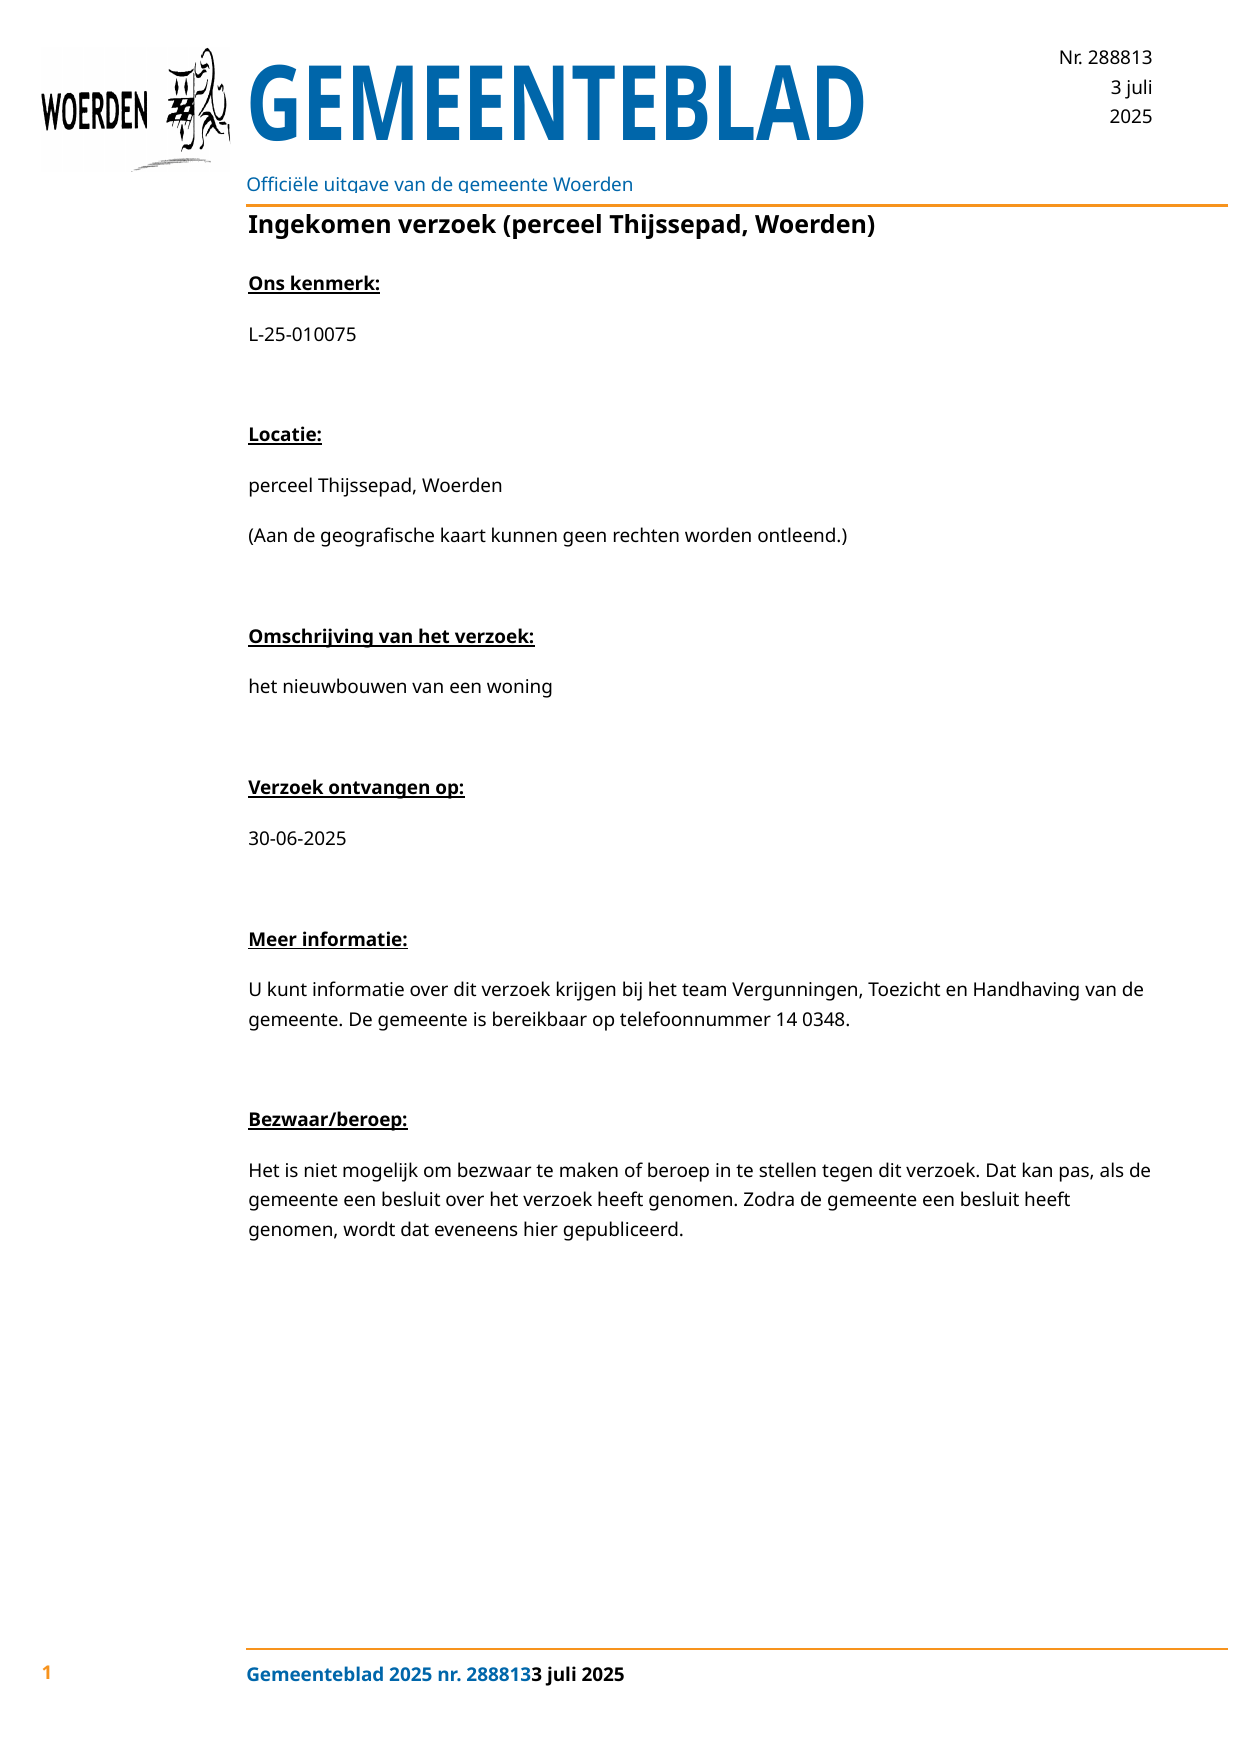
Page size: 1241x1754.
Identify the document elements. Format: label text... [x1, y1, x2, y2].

text (Aan de geografische kaart kunnen geen rechten worden ontleend.) [248, 522, 1152, 548]
text Bezwaar/beroep: [248, 1107, 1152, 1132]
text het nieuwbouwen van een woning [248, 674, 1152, 699]
text 30-06-2025 [248, 825, 1152, 851]
text Verzoek ontvangen op: [248, 774, 1152, 800]
picture [41, 47, 231, 172]
text Meer informatie: [248, 926, 1152, 951]
text Ingekomen verzoek (perceel Thijssepad, Woerden) [248, 207, 1152, 241]
text Locatie: [248, 422, 1152, 447]
text perceel Thijssepad, Woerden [248, 472, 1152, 498]
text U kunt informatie over dit verzoek krijgen bij het team Vergunningen, Toezicht en Handhaving van de gemeente. De gemeente is bereikbaar op telefoonnummer 14 0348. [248, 976, 1152, 1031]
text Omschrijving van het verzoek: [248, 623, 1152, 649]
text L-25-010075 [248, 321, 1152, 346]
text Ons kenmerk: [248, 270, 1152, 296]
text Het is niet mogelijk om bezwaar te maken of beroep in te stellen tegen dit verzoek. Dat kan pas, als de gemeente een besluit over het verzoek heeft genomen. Zodra de gemeente een besluit heeft genomen, wordt dat eveneens hier gepubliceerd. [248, 1157, 1152, 1242]
